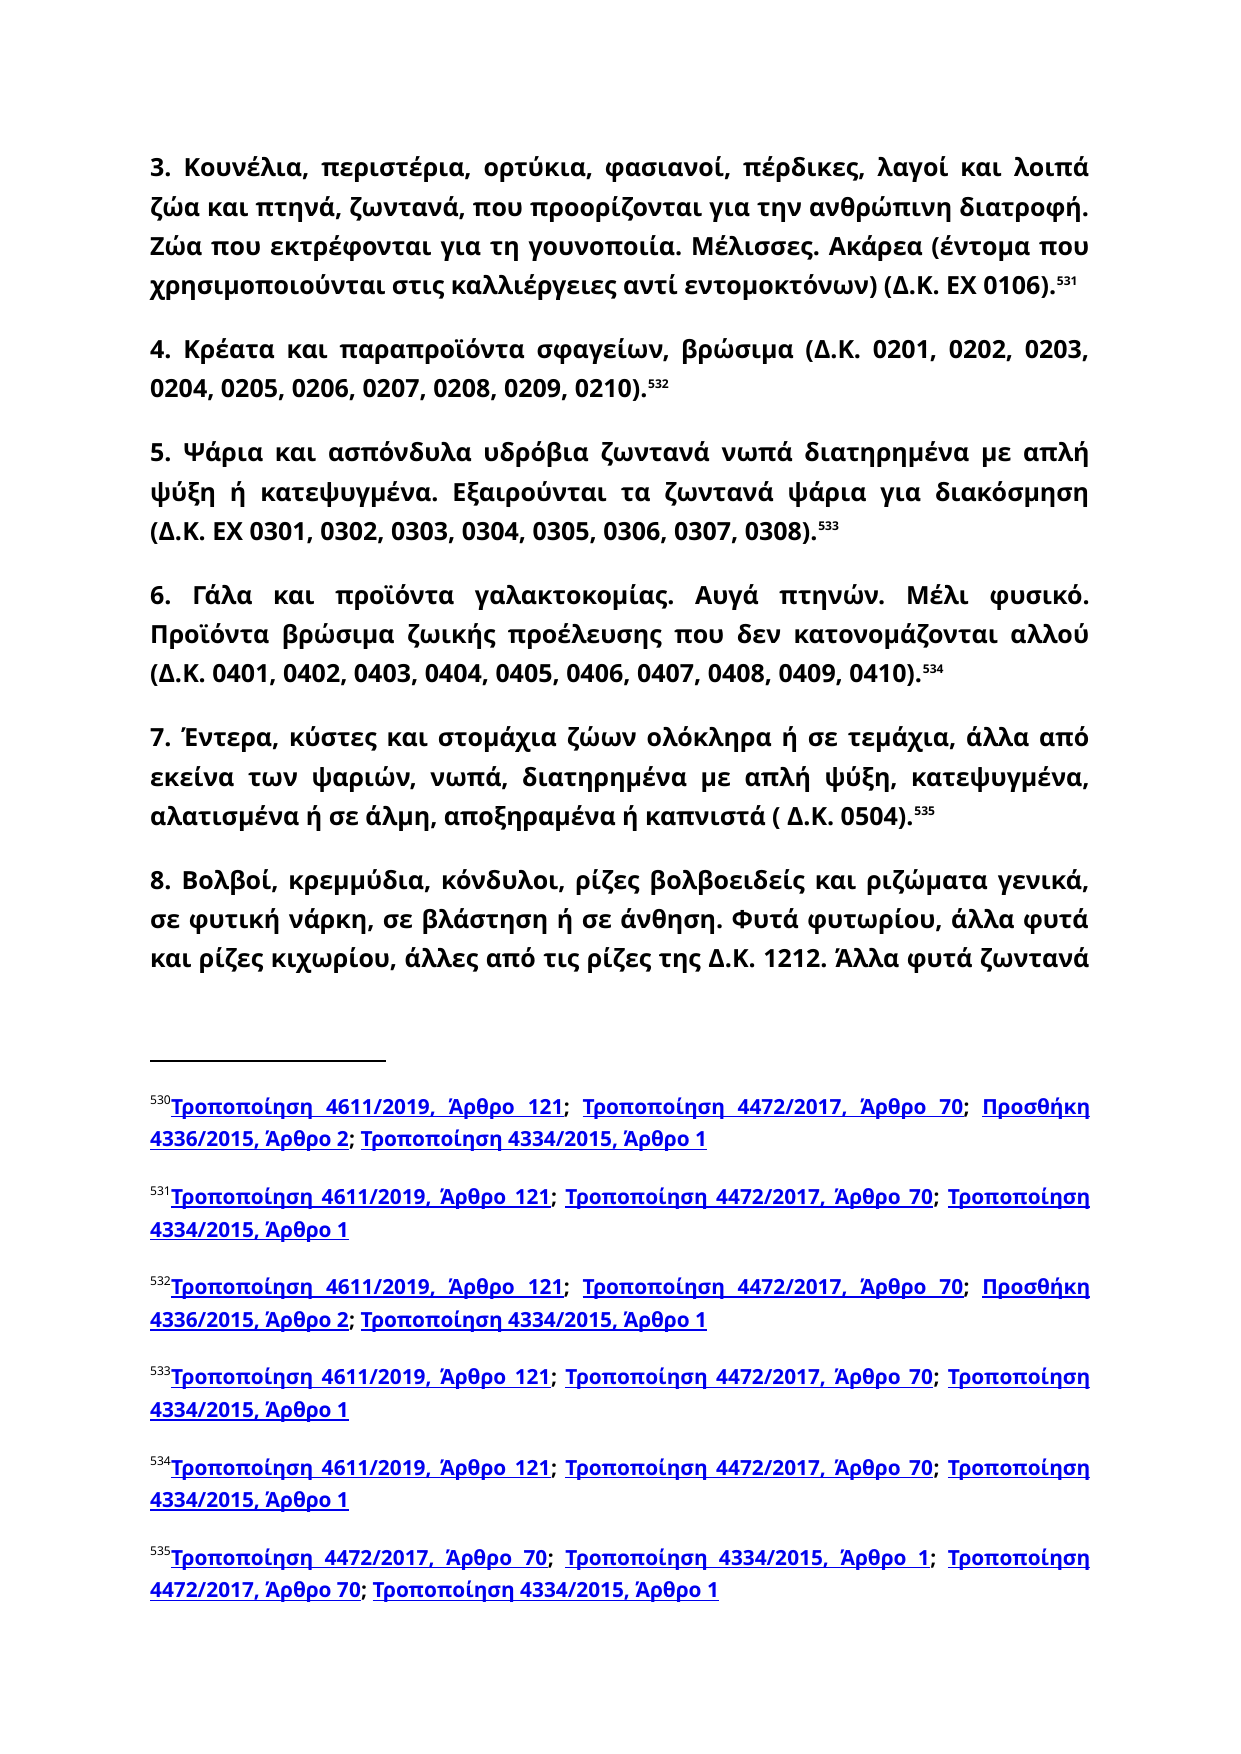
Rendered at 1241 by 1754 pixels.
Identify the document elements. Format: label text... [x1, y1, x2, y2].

text Τροποποίηση 4472/2017, Άρθρο 70; Τροποποίηση 4334/2015, Άρθρο 1; Τροποποίηση 4472/2017, Άρθρο 70; Τροποποίηση 4334/2015, Άρθρο 1 [150, 1543, 1090, 1604]
text Τροποποίηση 4611/2019, Άρθρο 121; Τροποποίηση 4472/2017, Άρθρο 70; Προσθήκη 4336/2015, Άρθρο 2; Τροποποίηση 4334/2015, Άρθρο 1 [150, 1272, 1090, 1333]
text Τροποποίηση 4611/2019, Άρθρο 121; Τροποποίηση 4472/2017, Άρθρο 70; Τροποποίηση 4334/2015, Άρθρο 1 [150, 1362, 1090, 1423]
text Τροποποίηση 4611/2019, Άρθρο 121; Τροποποίηση 4472/2017, Άρθρο 70; Τροποποίηση 4334/2015, Άρθρο 1 [150, 1453, 1090, 1514]
text 4. Κρέατα και παραπροϊόντα σφαγείων, βρώσιμα (Δ.Κ. 0201, 0202, 0203, 0204, 0205, 0206, 0207, 0208, 0209, 0210). [150, 332, 1090, 405]
text 8. Βολβοί, κρεμμύδια, κόνδυλοι, ρίζες βολβοειδείς και ριζώματα γενικά, σε φυτική νάρκη, σε βλάστηση ή σε άνθηση. Φυτά φυτωρίου, άλλα φυτά και ρίζες κιχωρίου, άλλες από τις ρίζες της Δ.Κ. 1212. Άλλα φυτά ζωντανά [150, 862, 1090, 975]
text Τροποποίηση 4611/2019, Άρθρο 121; Τροποποίηση 4472/2017, Άρθρο 70; Προσθήκη 4336/2015, Άρθρο 2; Τροποποίηση 4334/2015, Άρθρο 1 [150, 1092, 1090, 1153]
text 5. Ψάρια και ασπόνδυλα υδρόβια ζωντανά νωπά διατηρημένα με απλή ψύξη ή κατεψυγμένα. Εξαιρούνται τα ζωντανά ψάρια για διακόσμηση (Δ.Κ. ΕΧ 0301, 0302, 0303, 0304, 0305, 0306, 0307, 0308). [150, 435, 1090, 547]
text 3. Κουνέλια, περιστέρια, ορτύκια, φασιανοί, πέρδικες, λαγοί και λοιπά ζώα και πτηνά, ζωντανά, που προορίζονται για την ανθρώπινη διατροφή. Ζώα που εκτρέφονται για τη γουνοποιία. Μέλισσες. Ακάρεα (έντομα που χρησιμοποιούνται στις καλλιέργειες αντί εντομοκτόνων) (Δ.Κ. ΕΧ 0106). [150, 150, 1090, 302]
text 7. Έντερα, κύστες και στομάχια ζώων ολόκληρα ή σε τεμάχια, άλλα από εκείνα των ψαριών, νωπά, διατηρημένα με απλή ψύξη, κατεψυγμένα, αλατισμένα ή σε άλμη, αποξηραμένα ή καπνιστά ( Δ.Κ. 0504). [150, 720, 1090, 832]
text Τροποποίηση 4611/2019, Άρθρο 121; Τροποποίηση 4472/2017, Άρθρο 70; Τροποποίηση 4334/2015, Άρθρο 1 [150, 1182, 1090, 1243]
text 6. Γάλα και προϊόντα γαλακτοκομίας. Αυγά πτηνών. Μέλι φυσικό. Προϊόντα βρώσιμα ζωικής προέλευσης που δεν κατονομάζονται αλλού (Δ.Κ. 0401, 0402, 0403, 0404, 0405, 0406, 0407, 0408, 0409, 0410). [150, 577, 1090, 690]
